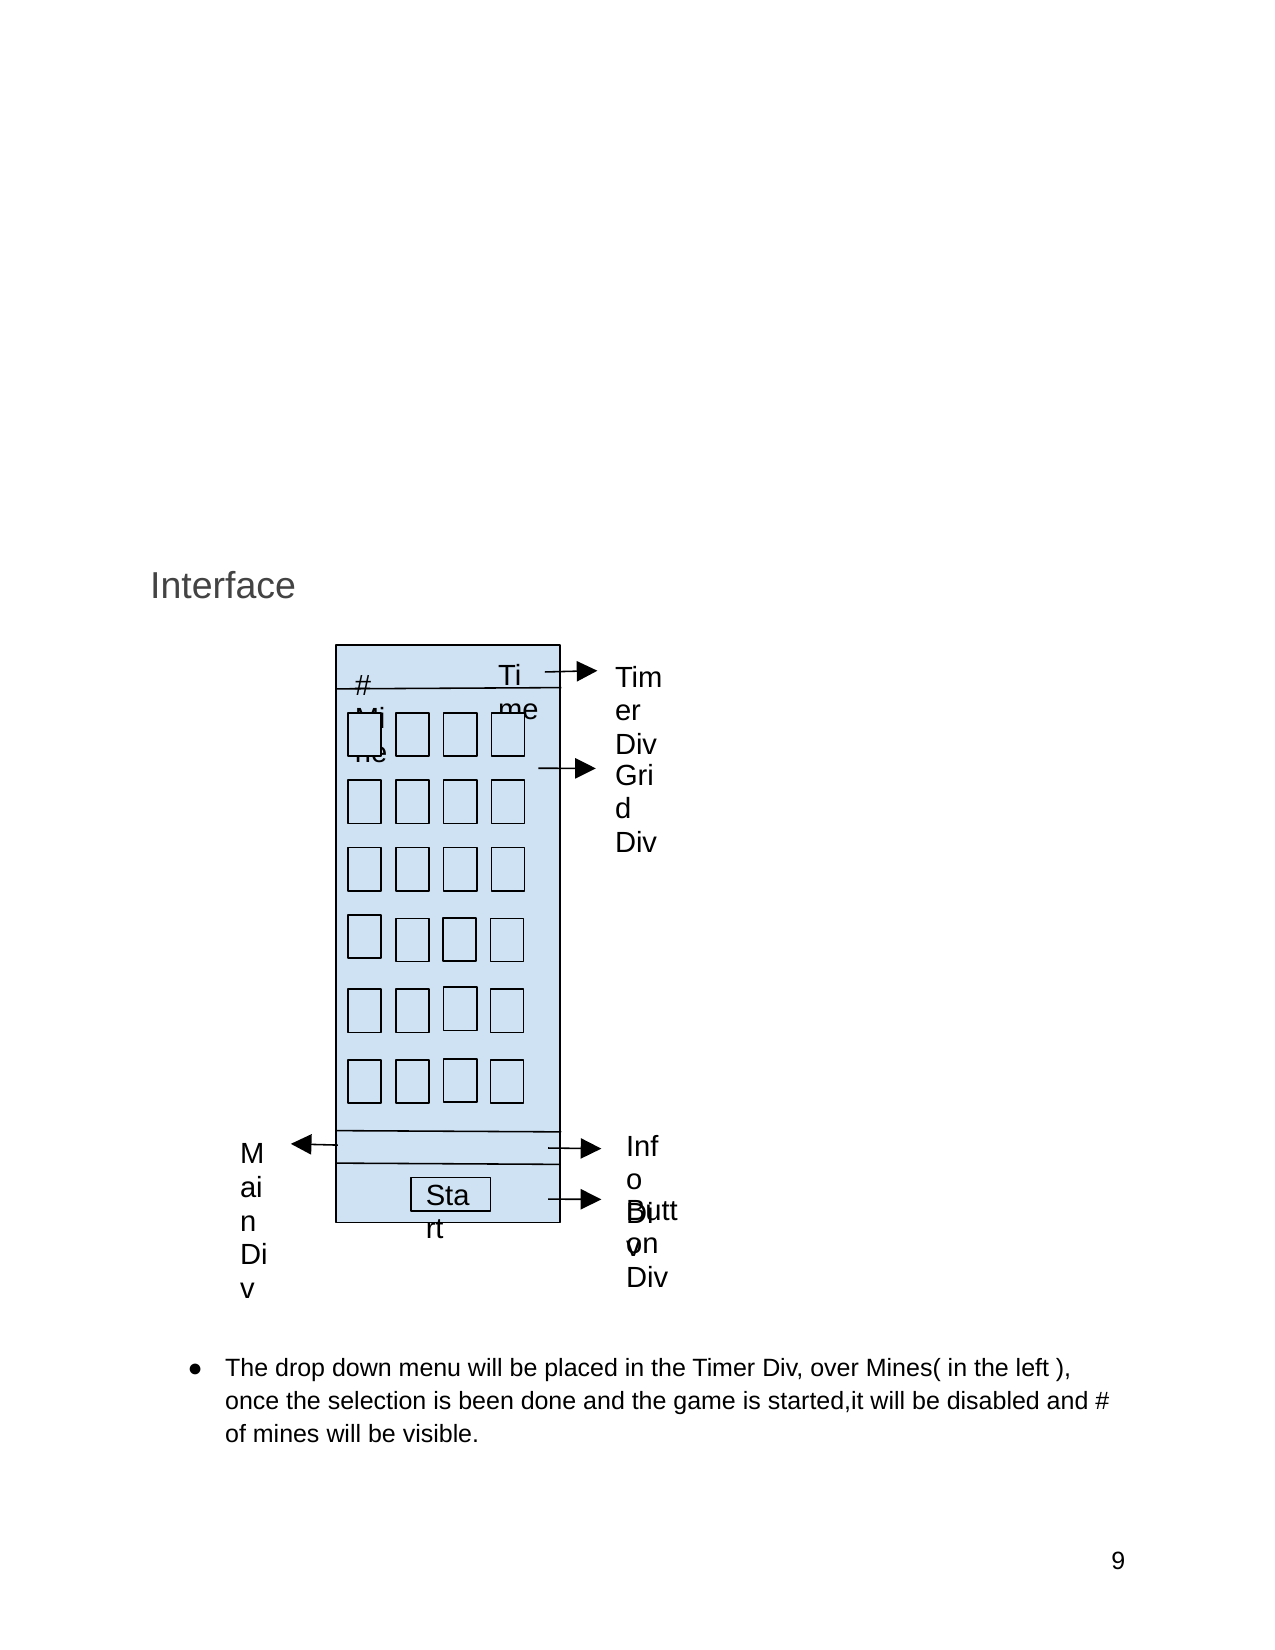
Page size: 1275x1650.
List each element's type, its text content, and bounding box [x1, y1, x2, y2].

subtitle Interface [150, 563, 1125, 606]
list The drop down menu will be placed in the Timer Div, over Mines( in the left ), once the selection is been done and the game is started,it will be disabled and # of mines will be visible. [187, 1353, 1125, 1448]
